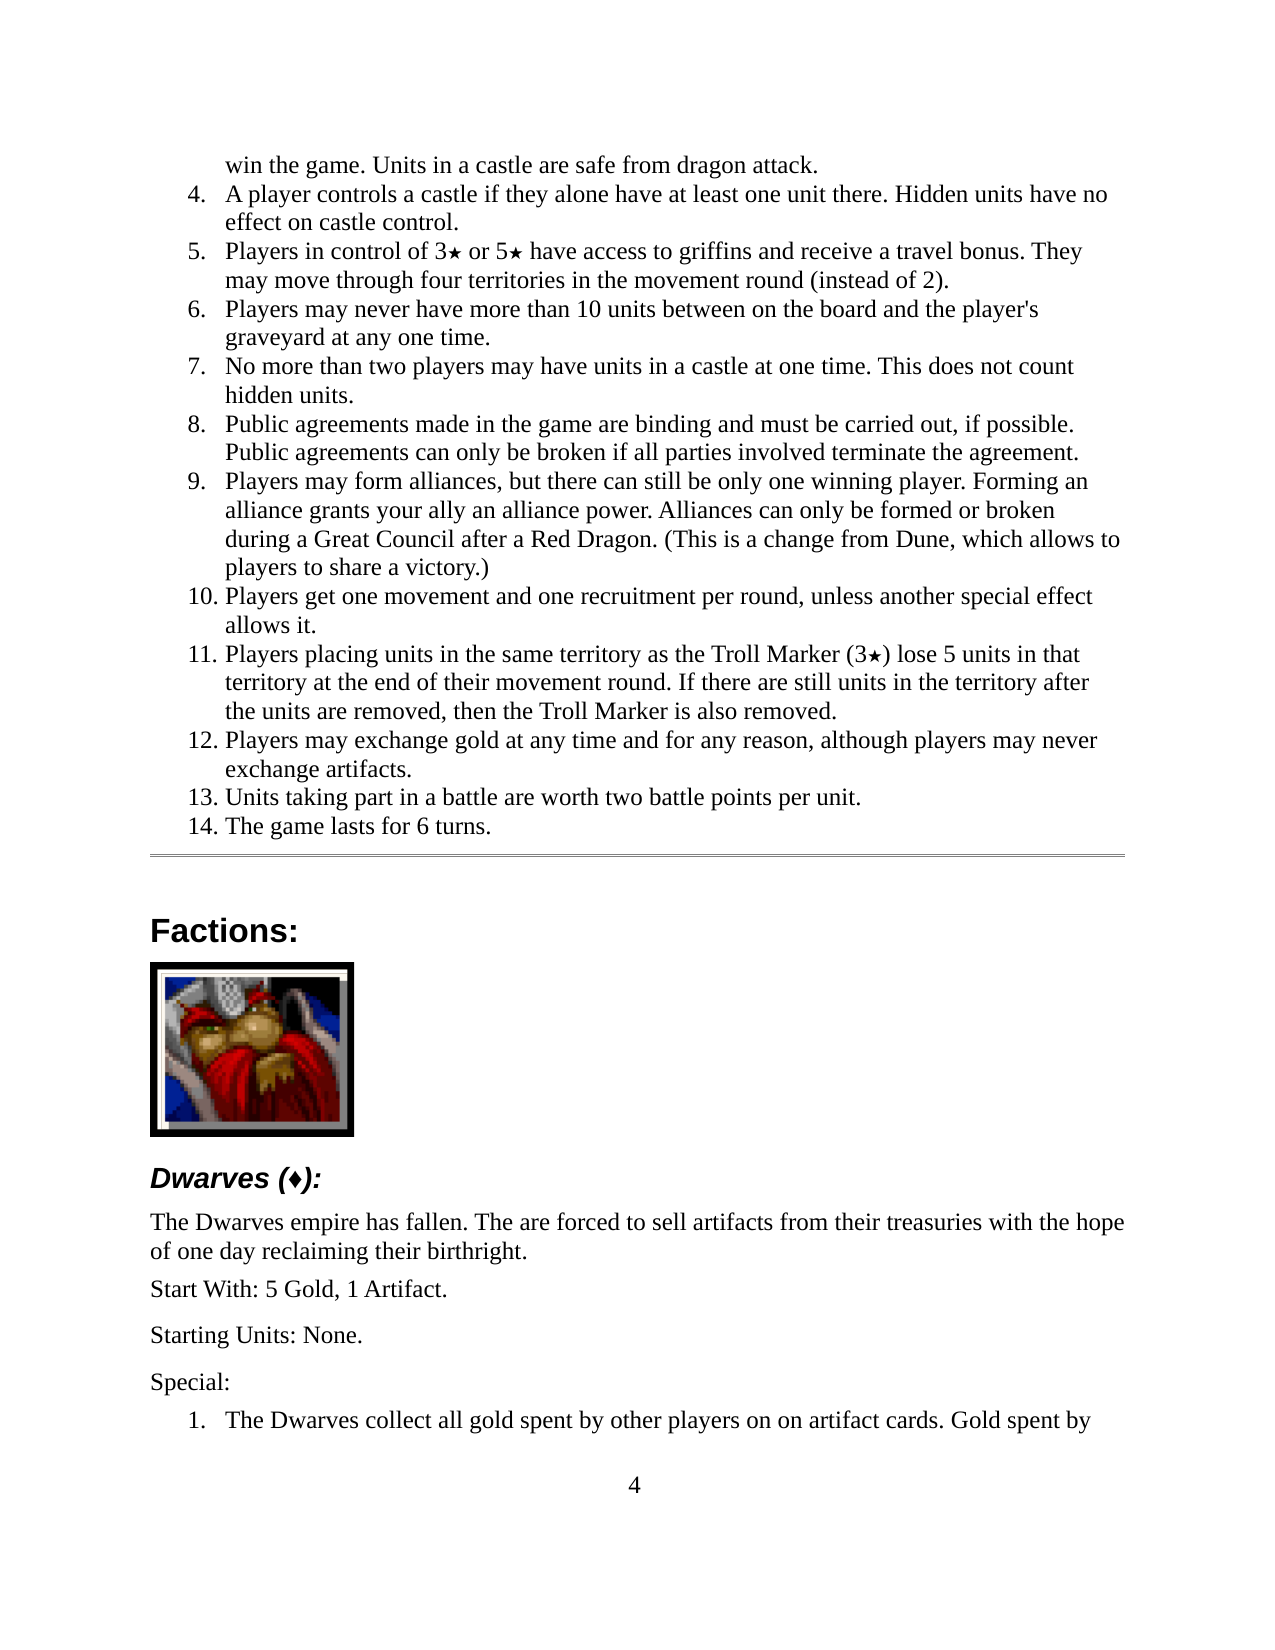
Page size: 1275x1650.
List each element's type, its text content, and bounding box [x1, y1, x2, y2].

text Starting Units: None. [150, 1320, 1125, 1349]
text Start With: 5 Gold, 1 Artifact. [150, 1274, 1125, 1302]
list A player controls a castle if they alone have at least one unit there. Hidden units have no effect on castle control. [187, 179, 1125, 236]
list Players placing units in the same territory as the Troll Marker (3★) lose 5 units in that territory at the end of their movement round. If there are still units in the territory after the units are removed, then the Troll Marker is also removed. [187, 639, 1125, 725]
subtitle Dwarves (♦): [150, 1161, 1125, 1195]
list Players may exchange gold at any time and for any reason, although players may never exchange artifacts. [187, 725, 1125, 782]
list Units taking part in a battle are worth two battle points per unit. [187, 782, 1125, 811]
list The game lasts for 6 turns. [187, 811, 1125, 840]
text The Dwarves empire has fallen. The are forced to sell artifacts from their treasuries with the hope of one day reclaiming their birthright. [150, 1207, 1125, 1265]
list Public agreements made in the game are binding and must be carried out, if possible. Public agreements can only be broken if all parties involved terminate the agreement. [187, 409, 1125, 466]
list Players get one movement and one recruitment per round, unless another special effect allows it. [187, 581, 1125, 639]
list Players may never have more than 10 units between on the board and the player's graveyard at any one time. [187, 294, 1125, 351]
list No more than two players may have units in a castle at one time. This does not count hidden units. [187, 351, 1125, 409]
list The Dwarves collect all gold spent by other players on on artifact cards. Gold spent by [187, 1405, 1125, 1433]
list Players may form alliances, but there can still be only one winning player. Forming an alliance grants your ally an alliance power. Alliances can only be formed or broken during a Great Council after a Red Dragon. (This is a change from Dune, which allows to players to share a victory.) [187, 466, 1125, 581]
picture [150, 962, 355, 1137]
text Special: [150, 1367, 1125, 1396]
subtitle Factions: [150, 911, 1125, 950]
list win the game. Units in a castle are safe from dragon attack. [187, 150, 1125, 179]
list Players in control of 3★ or 5★ have access to griffins and receive a travel bonus. They may move through four territories in the movement round (instead of 2). [187, 236, 1125, 294]
